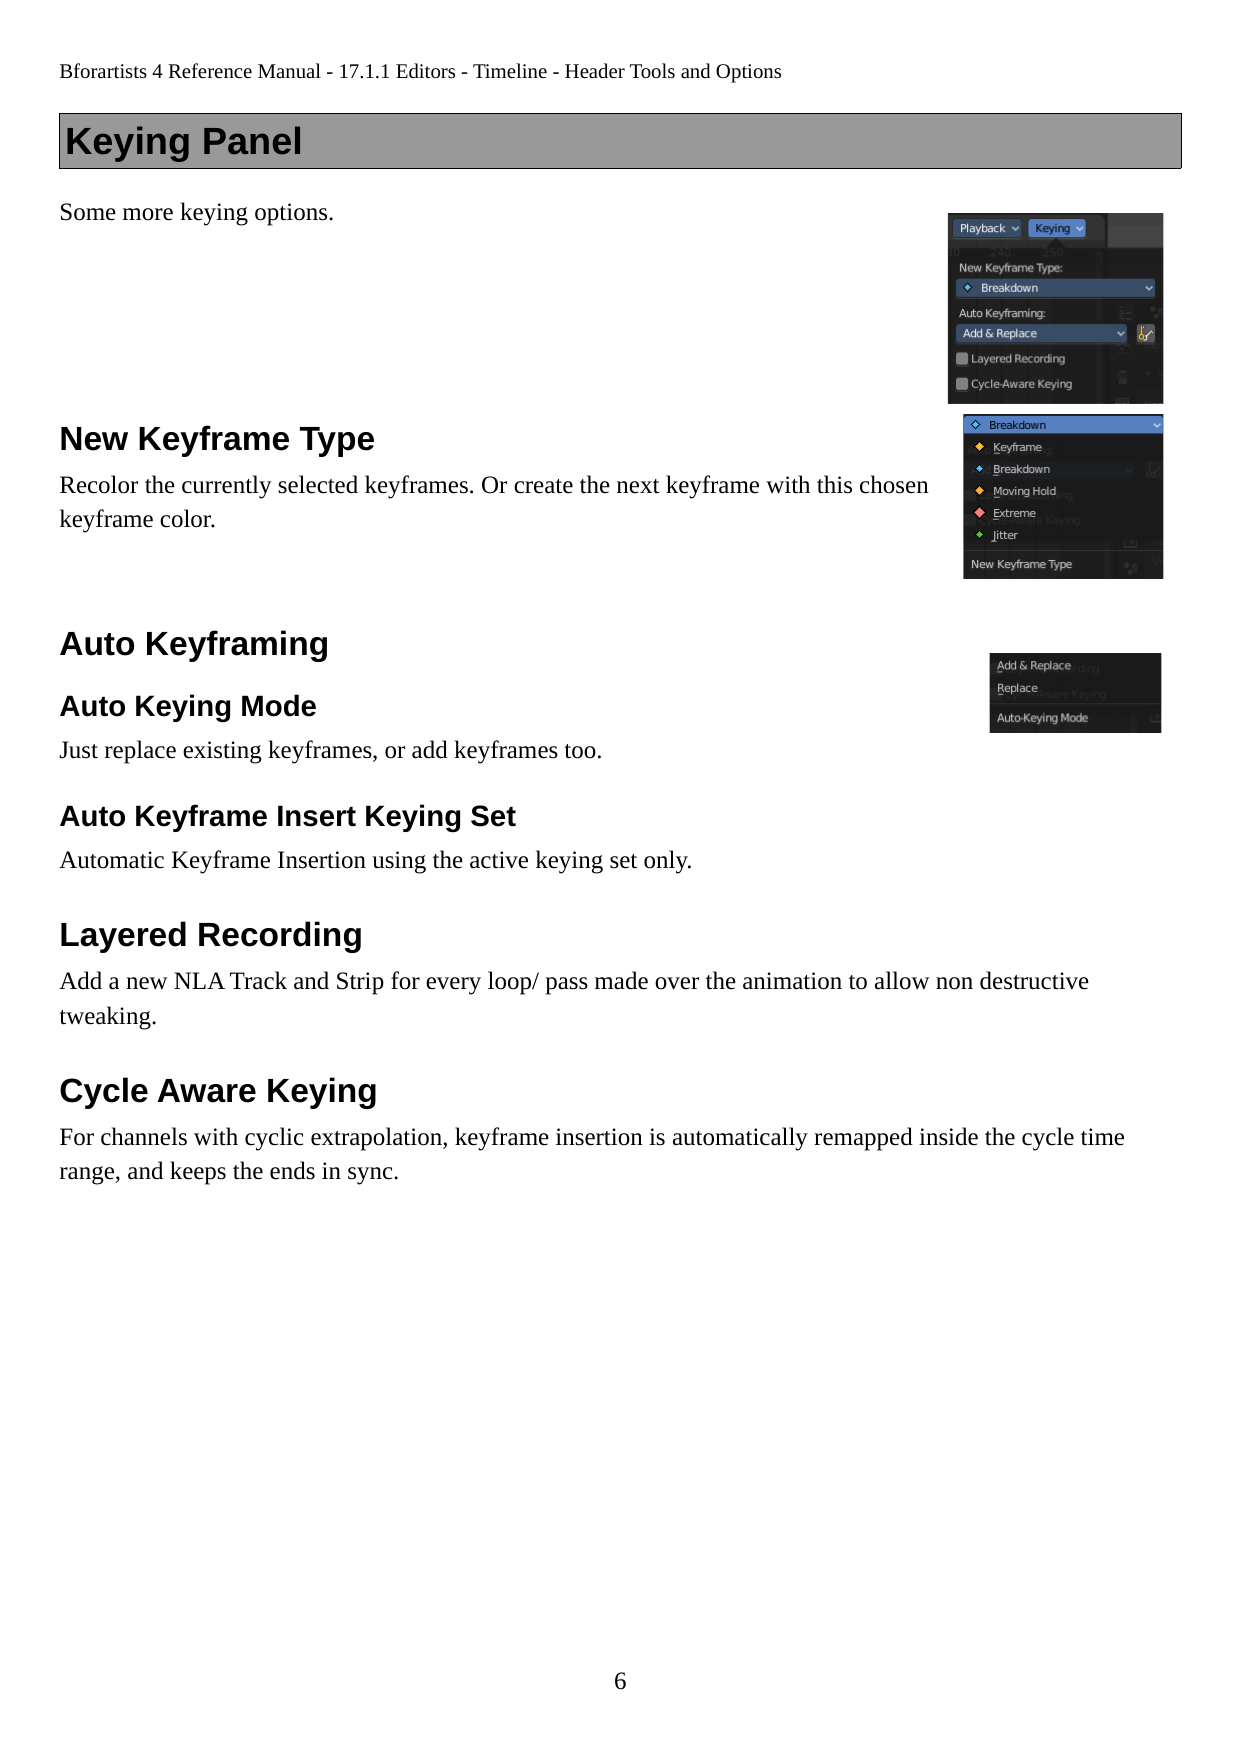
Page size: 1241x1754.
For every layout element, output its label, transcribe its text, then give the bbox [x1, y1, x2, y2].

picture [947, 213, 1164, 404]
subtitle [1162, 689, 1181, 723]
table_header Keying Panel [60, 114, 1181, 168]
text Add a new NLA Track and Strip for every loop/ pass made over the animation to allow non destructive tweaking. [59, 966, 1181, 1029]
subtitle Auto Keying Mode [59, 689, 989, 723]
text Recolor the currently selected keyframes. Or create the next keyframe with this chosen keyframe color. [59, 470, 963, 533]
text Automatic Keyframe Insertion using the active keying set only. [59, 845, 1181, 874]
subtitle Auto Keyframe Insert Keying Set [59, 799, 1181, 833]
subtitle [1164, 419, 1181, 457]
text For channels with cyclic extrapolation, keyframe insertion is automatically remapped inside the cycle time range, and keeps the ends in sync. [59, 1122, 1181, 1185]
text Some more keying options. [59, 197, 1181, 225]
subtitle Auto Keyframing [59, 623, 1181, 662]
subtitle Cycle Aware Keying [59, 1071, 1181, 1109]
subtitle Layered Recording [59, 915, 1181, 954]
picture [963, 414, 1164, 579]
subtitle New Keyframe Type [59, 419, 963, 457]
text Just replace existing keyframes, or add keyframes too. [59, 735, 1181, 764]
picture [989, 653, 1162, 733]
